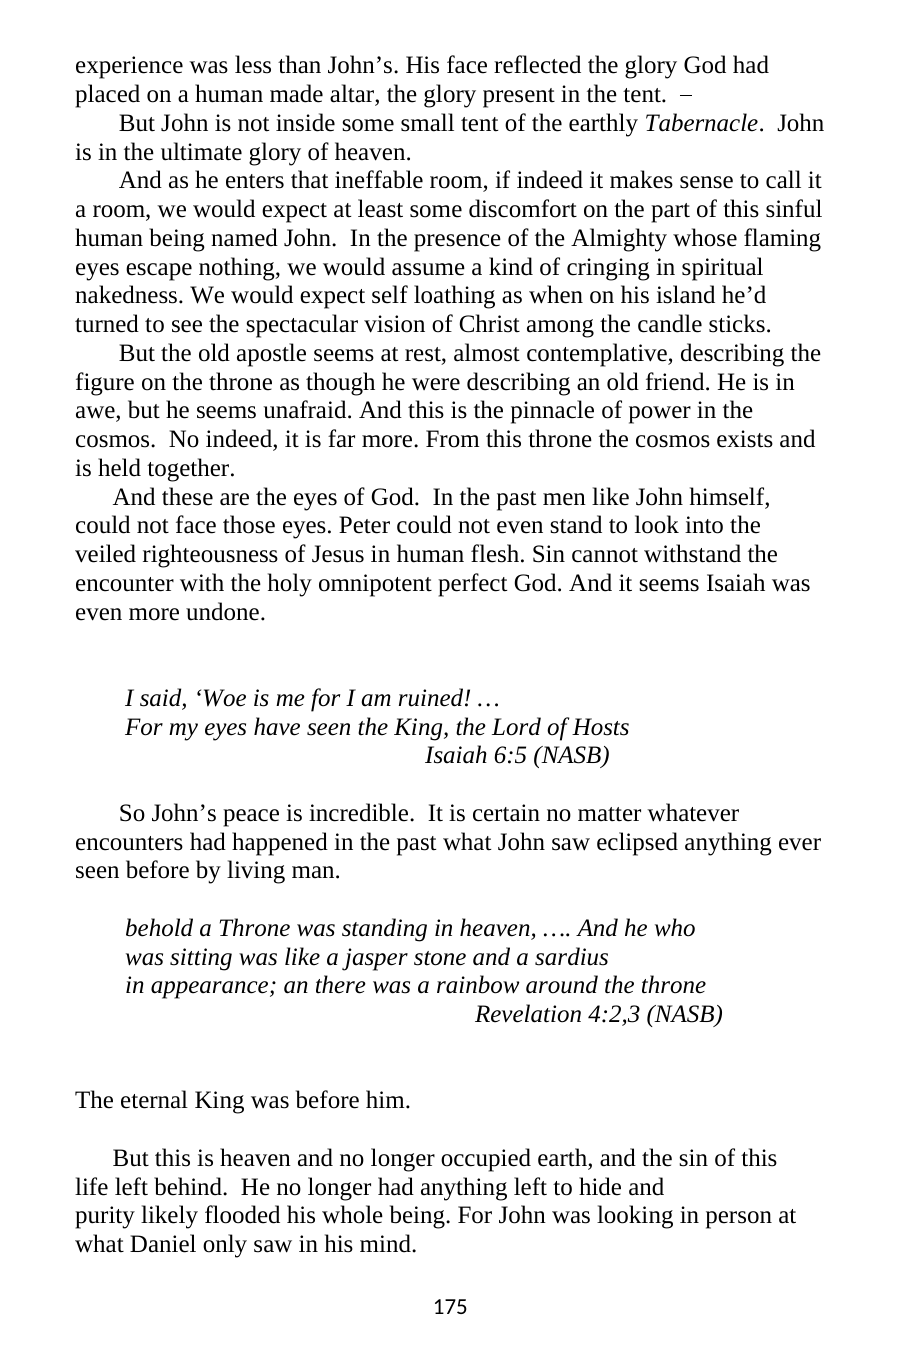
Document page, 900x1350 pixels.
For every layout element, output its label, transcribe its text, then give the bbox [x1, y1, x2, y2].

text was sitting was like a jasper stone and a sardius [75, 942, 825, 971]
text And these are the eyes of God. In the past men like John himself, could not face those eyes. Peter could not even stand to look into the veiled righteousness of Jesus in human flesh. Sin cannot withstand the encounter with the holy omnipotent perfect God. And it seems Isaiah was even more undone. [75, 482, 825, 626]
text purity likely flooded his whole being. For John was looking in person at what Daniel only saw in his mind. [75, 1201, 825, 1258]
text experience was less than John’s. His face reflected the glory God had placed on a human made altar, the glory present in the tent. [75, 51, 825, 108]
text So John’s peace is incredible. It is certain no matter whatever encounters had happened in the past what John saw eclipsed anything ever seen before by living man. [75, 798, 825, 884]
text I said, ‘Woe is me for I am ruined! … [75, 683, 825, 712]
text But this is heaven and no longer occupied earth, and the sin of this [75, 1143, 825, 1172]
text Isaiah 6:5 (NASB) [75, 741, 825, 769]
text But the old apostle seems at rest, almost contemplative, describing the figure on the throne as though he were describing an old friend. He is in awe, but he seems unafraid. And this is the pinnacle of power in the cosmos. No indeed, it is far more. From this throne the cosmos exists and is held together. [75, 338, 825, 482]
text But John is not inside some small tent of the earthly Tabernacle. John is in the ultimate glory of heaven. [75, 108, 825, 166]
text For my eyes have seen the King, the Lord of Hosts [75, 712, 825, 741]
text life left behind. He no longer had anything left to hide and [75, 1172, 825, 1201]
text Revelation 4:2,3 (NASB) [75, 999, 825, 1028]
text And as he enters that ineffable room, if indeed it makes sense to call it a room, we would expect at least some discomfort on the part of this sinful human being named John. In the presence of the Almighty whose flaming eyes escape nothing, we would assume a kind of cringing in spiritual nakedness. We would expect self loathing as when on his island he’d turned to see the spectacular vision of Christ among the candle sticks. [75, 166, 825, 338]
text behold a Throne was standing in heaven, …. And he who [75, 913, 825, 942]
text The eternal King was before him. [75, 1057, 825, 1114]
text in appearance; an there was a rainbow around the throne [75, 971, 825, 999]
